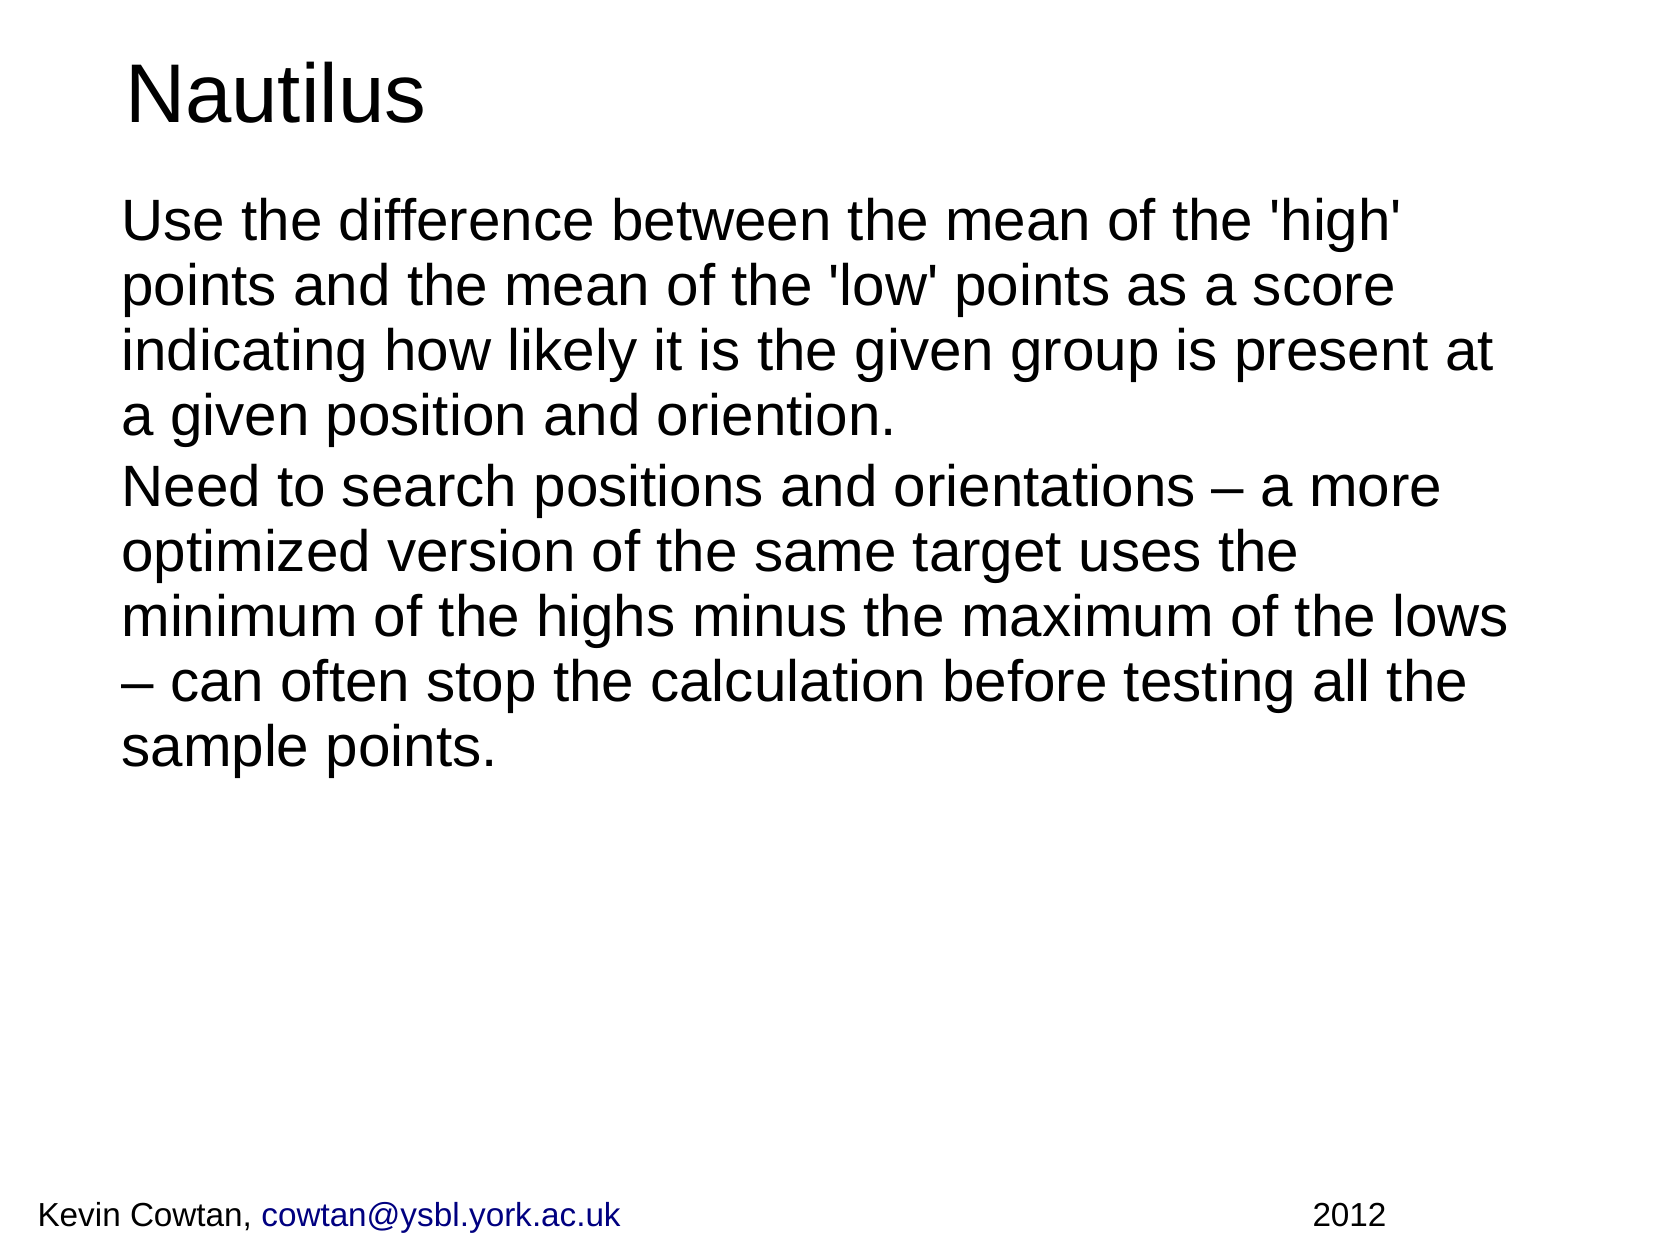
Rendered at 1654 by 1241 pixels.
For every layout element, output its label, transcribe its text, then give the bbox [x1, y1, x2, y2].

title Nautilus [125, 37, 1538, 151]
list Use the difference between the mean of the 'high' points and the mean of the 'low' points as a score indicating how likely it is the given group is present at a given position and oriention. Need to search positions and orientations – a more optimized version of the same target uses the minimum of the highs minus the maximum of the lows – can often stop the calculation before testing all the sample points. [121, 187, 1534, 1127]
